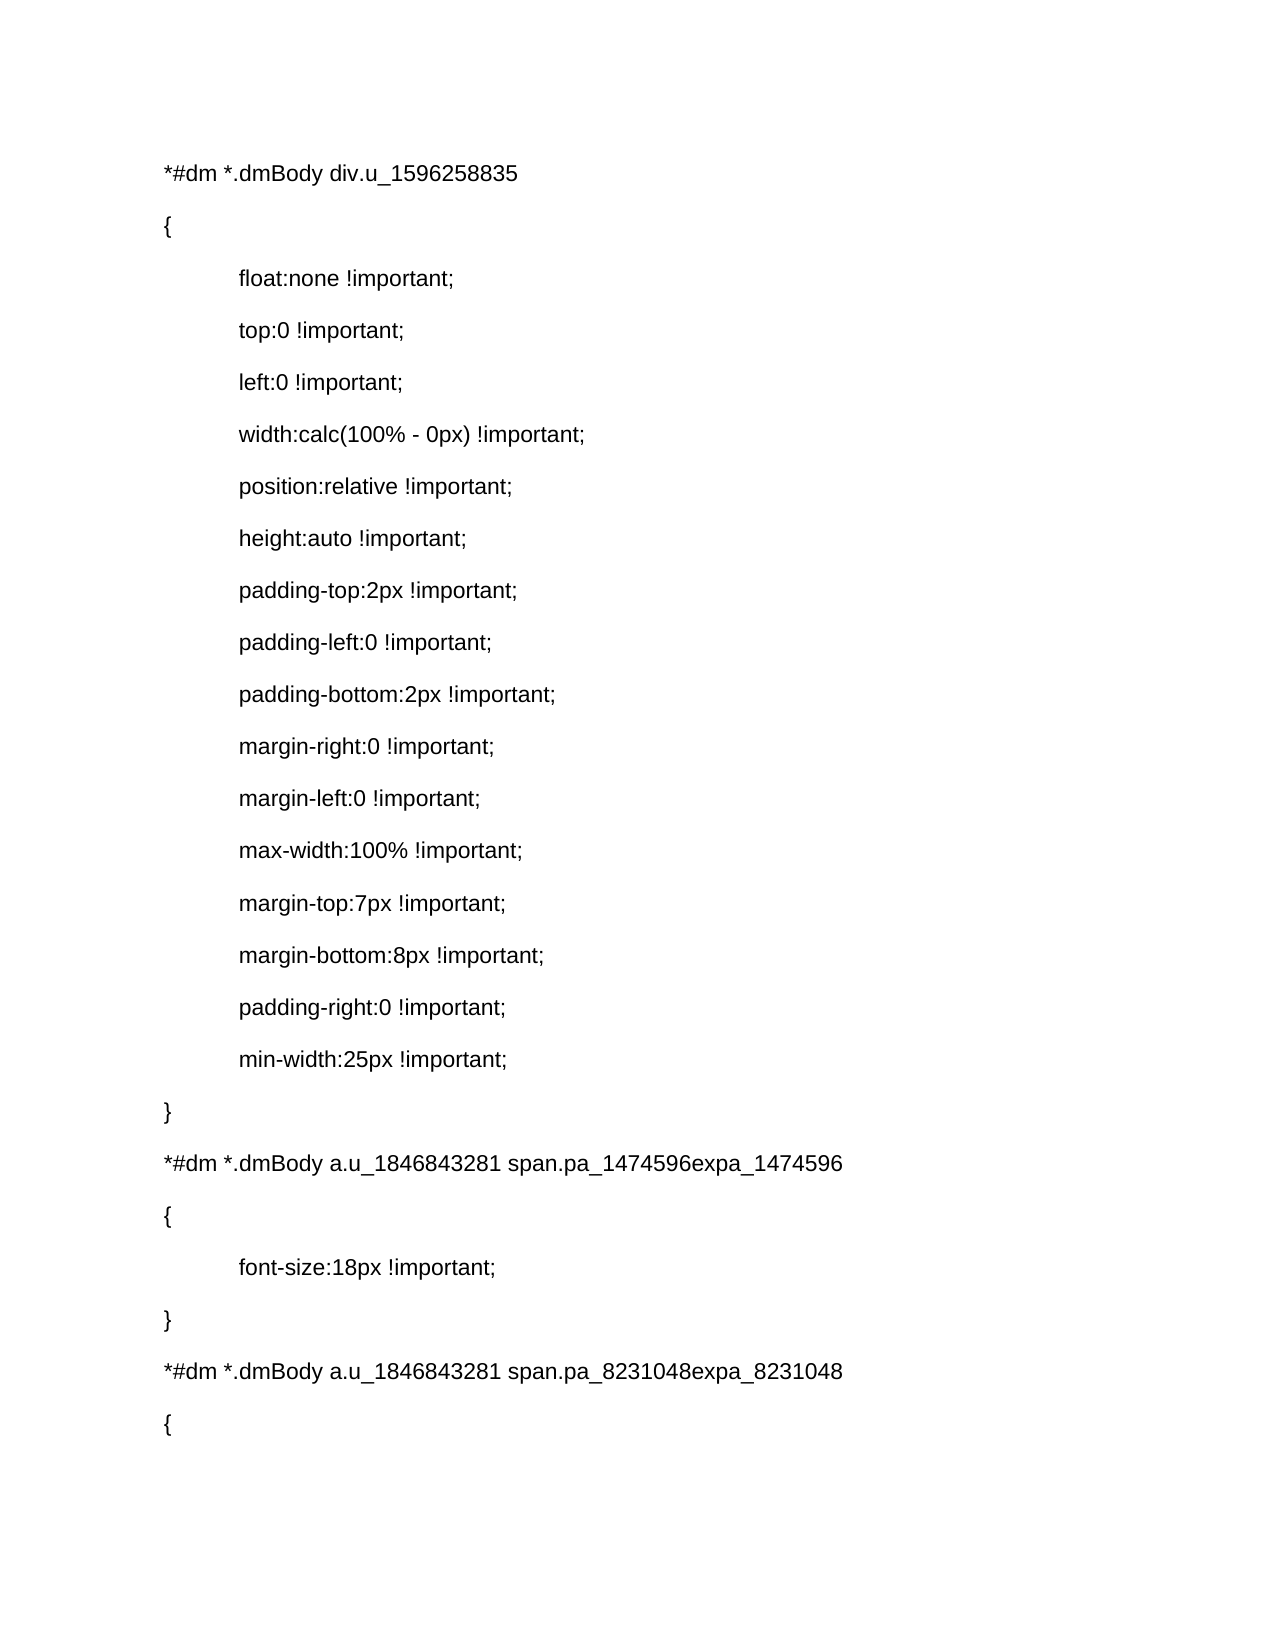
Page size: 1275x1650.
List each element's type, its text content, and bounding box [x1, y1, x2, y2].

table_cell top:0 !important; [153, 306, 1125, 358]
table_cell float:none !important; [153, 254, 1125, 306]
table_cell padding-bottom:2px !important; [153, 671, 1125, 723]
table_cell padding-right:0 !important; [153, 983, 1125, 1035]
table_cell { [153, 1400, 1125, 1452]
table_cell height:auto !important; [153, 515, 1125, 567]
table_cell *#dm *.dmBody a.u_1846843281 span.pa_8231048expa_8231048 [153, 1348, 1125, 1400]
table_cell margin-bottom:8px !important; [153, 931, 1125, 983]
table_cell { [153, 202, 1125, 254]
table_cell position:relative !important; [153, 463, 1125, 514]
table_cell padding-top:2px !important; [153, 567, 1125, 619]
table_cell left:0 !important; [153, 358, 1125, 410]
table_cell } [153, 1296, 1125, 1348]
table_cell max-width:100% !important; [153, 827, 1125, 879]
table_cell width:calc(100% - 0px) !important; [153, 410, 1125, 462]
table_cell margin-right:0 !important; [153, 723, 1125, 775]
table_cell padding-left:0 !important; [153, 619, 1125, 671]
table_cell *#dm *.dmBody div.u_1596258835 [153, 150, 1125, 202]
table_cell margin-left:0 !important; [153, 775, 1125, 827]
table_cell *#dm *.dmBody a.u_1846843281 span.pa_1474596expa_1474596 [153, 1140, 1125, 1192]
table_cell { [153, 1192, 1125, 1244]
table_cell font-size:18px !important; [153, 1244, 1125, 1296]
table_cell min-width:25px !important; [153, 1035, 1125, 1087]
table_cell margin-top:7px !important; [153, 879, 1125, 931]
table_cell } [153, 1088, 1125, 1139]
